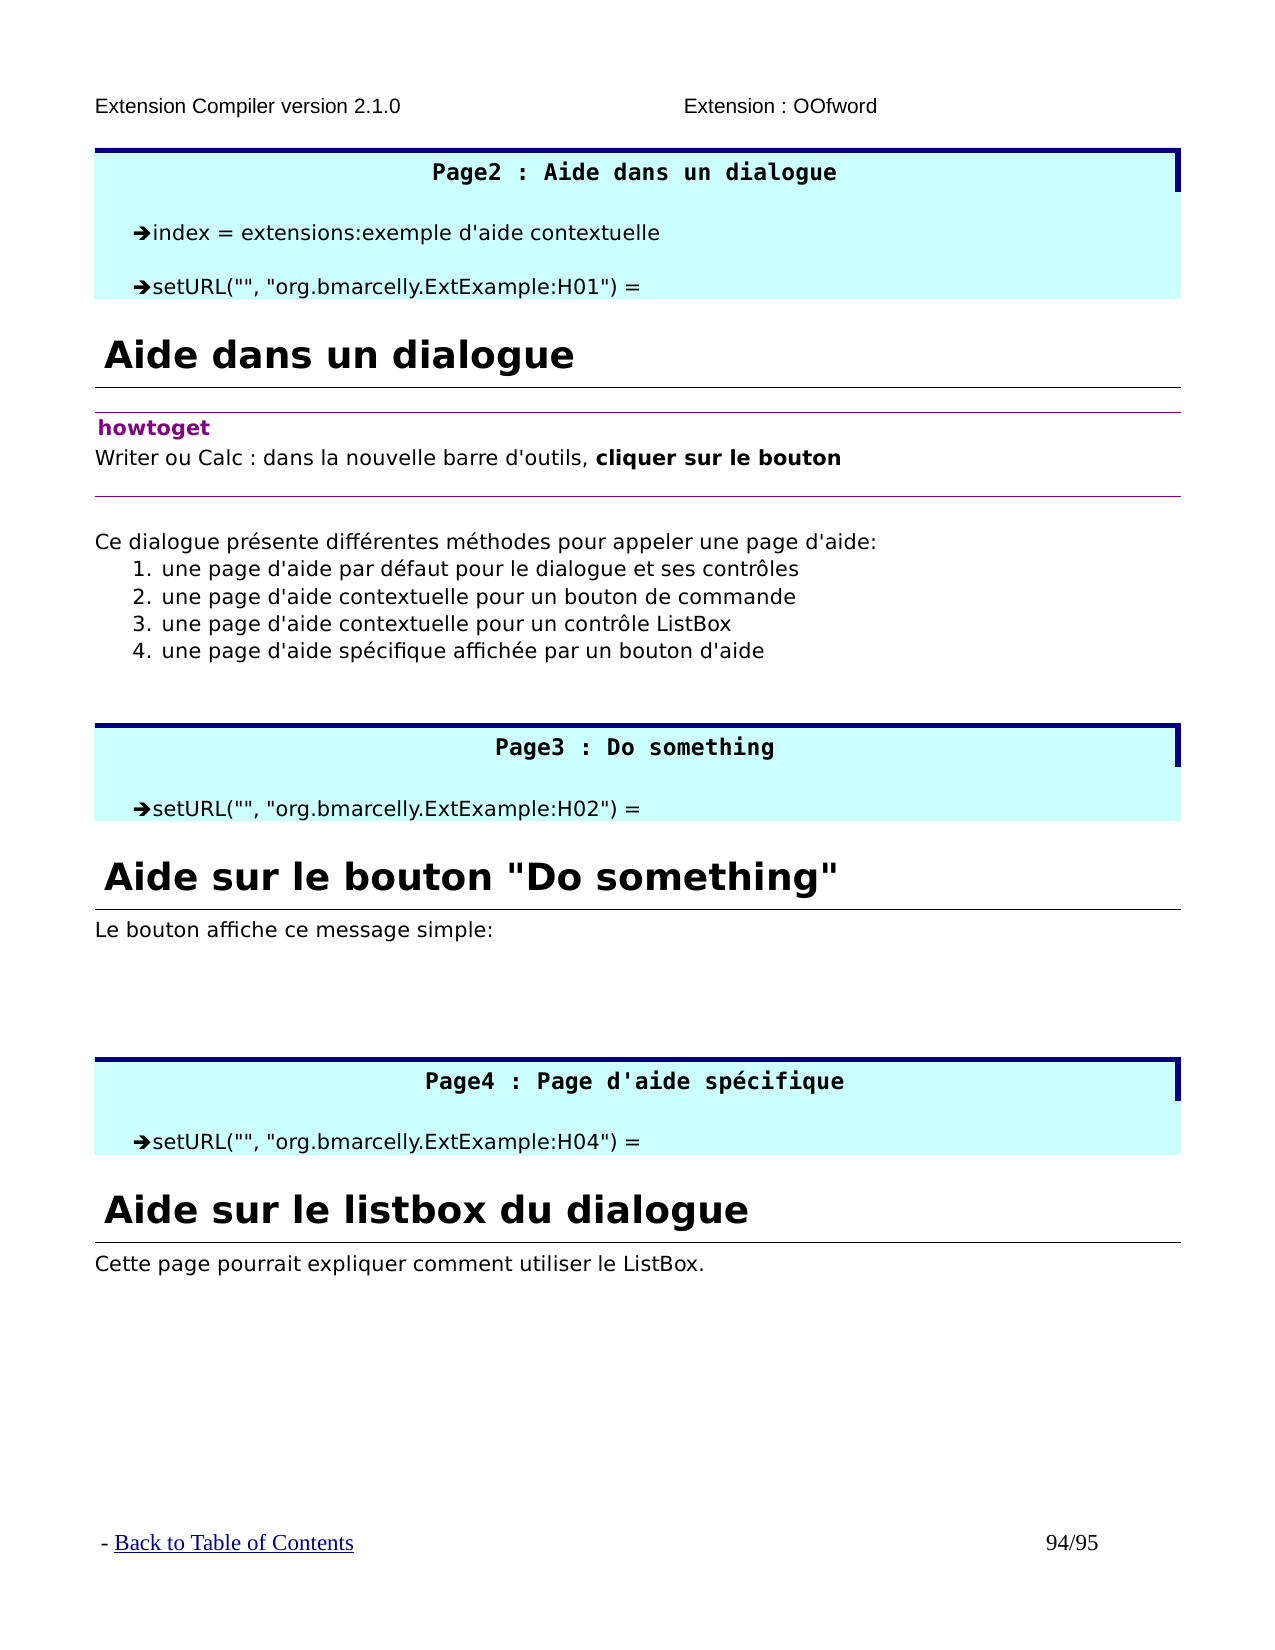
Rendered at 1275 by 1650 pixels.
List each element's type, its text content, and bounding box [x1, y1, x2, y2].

text Page4 : Page d'aide spécifique [94, 1058, 1175, 1101]
text Aide sur le bouton "Do something" [94, 846, 1181, 909]
list setURL("", "org.bmarcelly.ExtExample:H04") = [94, 1130, 1181, 1155]
text Writer ou Calc : dans la nouvelle barre d'outils, cliquer sur le bouton [94, 446, 1181, 471]
list setURL("", "org.bmarcelly.ExtExample:H01") = [94, 275, 1181, 299]
text Le bouton affiche ce message simple: [94, 918, 1181, 943]
text howtoget [94, 413, 1181, 443]
list une page d'aide spécifique affichée par un bouton d'aide [132, 639, 1181, 664]
list index = extensions:exemple d'aide contextuelle [94, 221, 1181, 246]
text Cette page pourrait expliquer comment utiliser le ListBox. [94, 1252, 1181, 1276]
list une page d'aide contextuelle pour un bouton de commande [132, 585, 1181, 609]
list une page d'aide par défaut pour le dialogue et ses contrôles [132, 557, 1181, 582]
text Page2 : Aide dans un dialogue [94, 149, 1175, 192]
list setURL("", "org.bmarcelly.ExtExample:H02") = [94, 797, 1181, 821]
text Ce dialogue présente différentes méthodes pour appeler une page d'aide: [94, 530, 1181, 554]
text Aide dans un dialogue [94, 324, 1181, 387]
list une page d'aide contextuelle pour un contrôle ListBox [132, 612, 1181, 637]
text Aide sur le listbox du dialogue [94, 1179, 1181, 1242]
text Page3 : Do something [94, 724, 1175, 767]
